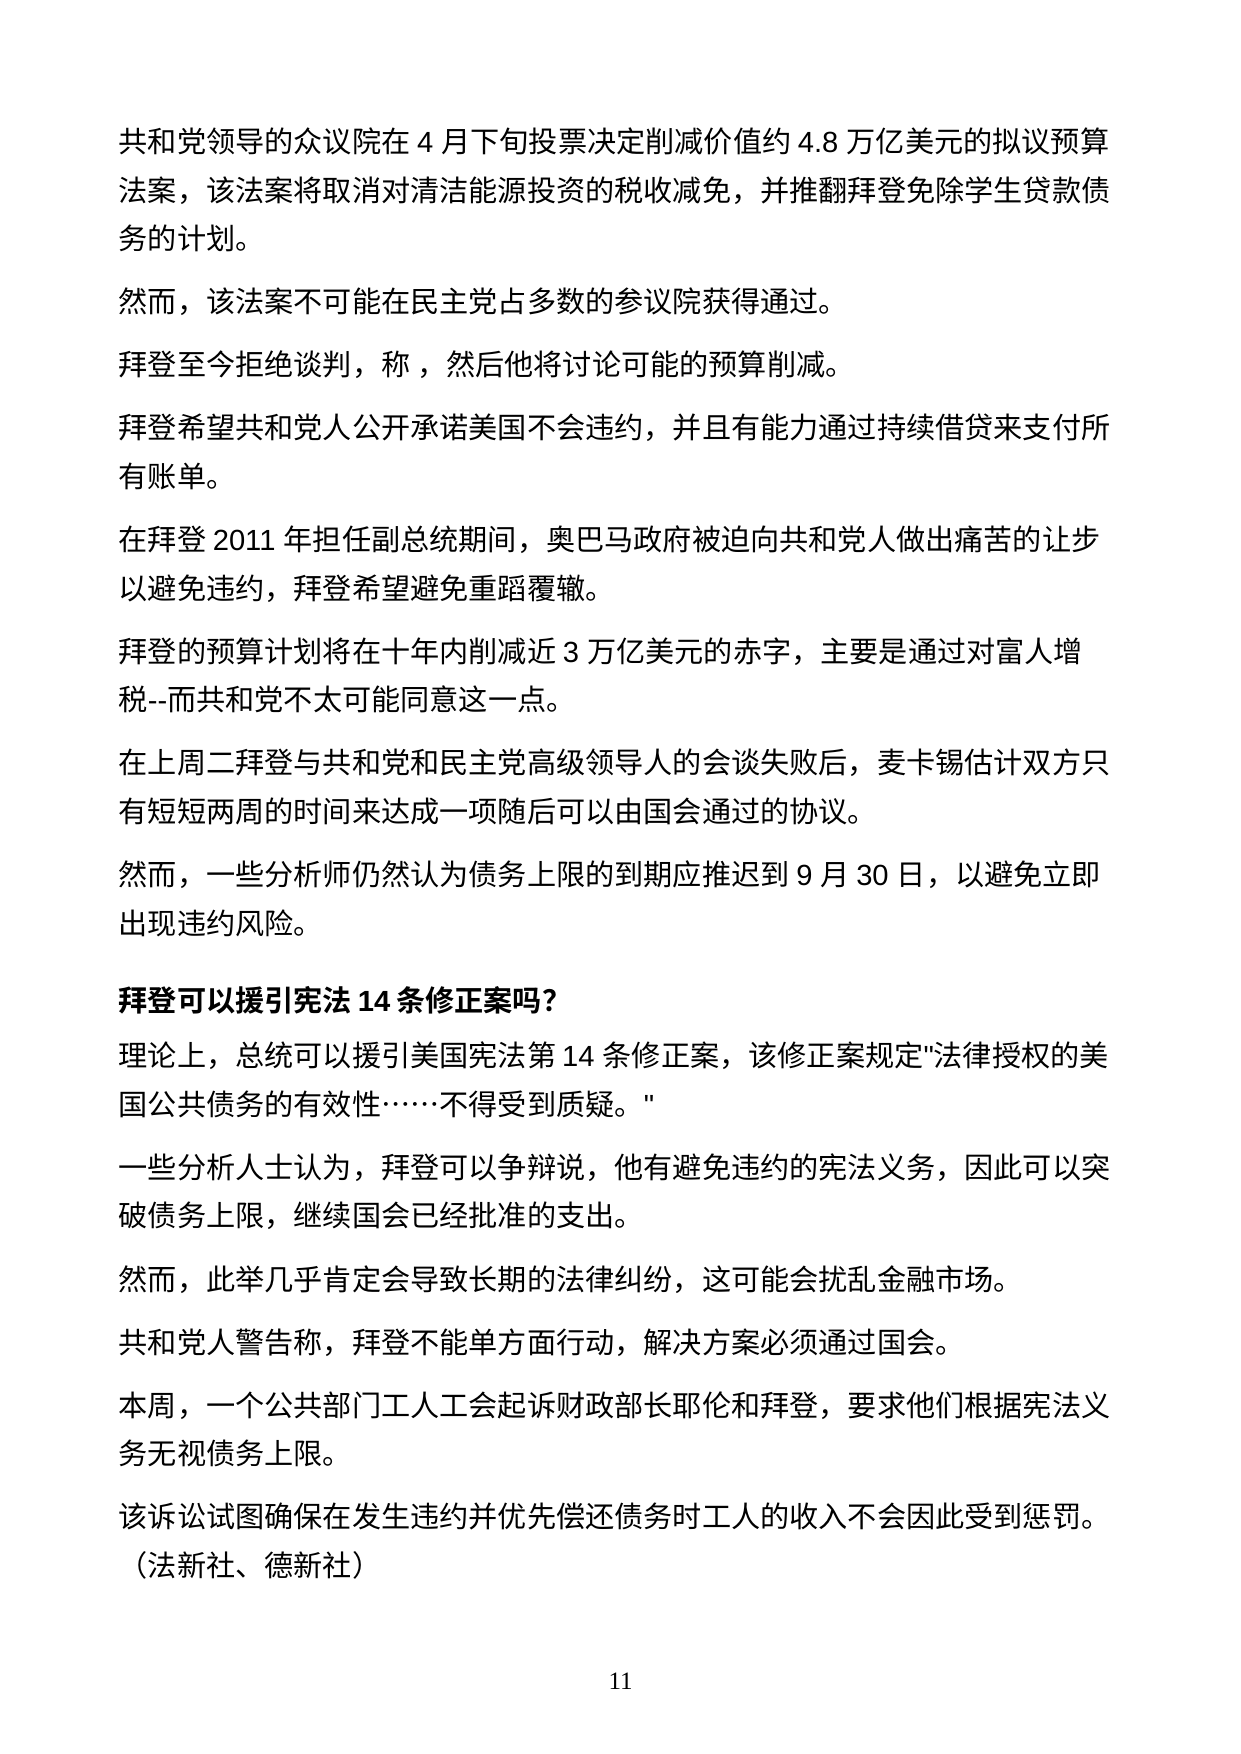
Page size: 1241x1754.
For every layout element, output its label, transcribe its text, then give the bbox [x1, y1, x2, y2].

text 然而，该法案不可能在民主党占多数的参议院获得通过。 [118, 279, 1122, 321]
text 在上周二拜登与共和党和民主党高级领导人的会谈失败后，麦卡锡估计双方只有短短两周的时间来达成一项随后可以由国会通过的协议。 [118, 740, 1122, 831]
text 共和党领导的众议院在 4 月下旬投票决定削减价值约 4.8 万亿美元的拟议预算法案，该法案将取消对清洁能源投资的税收减免，并推翻拜登免除学生贷款债务的计划。 [118, 118, 1122, 258]
subtitle 拜登可以援引宪法14条修正案吗？ [118, 978, 1122, 1020]
text 拜登至今拒绝谈判，称 ，然后他将讨论可能的预算削减。 [118, 342, 1122, 384]
text 然而，此举几乎肯定会导致长期的法律纠纷，这可能会扰乱金融市场。 [118, 1256, 1122, 1298]
text 然而，一些分析师仍然认为债务上限的到期应推迟到 9 月 30 日，以避免立即出现违约风险。 [118, 852, 1122, 942]
text 该诉讼试图确保在发生违约并优先偿还债务时工人的收入不会因此受到惩罚。（法新社、德新社） [118, 1494, 1122, 1585]
text 拜登的预算计划将在十年内削减近 3 万亿美元的赤字，主要是通过对富人增税--而共和党不太可能同意这一点。 [118, 628, 1122, 719]
text 拜登希望共和党人公开承诺美国不会违约，并且有能力通过持续借贷来支付所有账单。 [118, 405, 1122, 496]
text 一些分析人士认为，拜登可以争辩说，他有避免违约的宪法义务，因此可以突破债务上限，继续国会已经批准的支出。 [118, 1144, 1122, 1235]
text 在拜登 2011 年担任副总统期间，奥巴马政府被迫向共和党人做出痛苦的让步以避免违约，拜登希望避免重蹈覆辙。 [118, 517, 1122, 607]
text 理论上，总统可以援引美国宪法第14 条修正案，该修正案规定"法律授权的美国公共债务的有效性……不得受到质疑。" [118, 1033, 1122, 1123]
text 本周，一个公共部门工人工会起诉财政部长耶伦和拜登，要求他们根据宪法义务无视债务上限。 [118, 1382, 1122, 1473]
text 共和党人警告称，拜登不能单方面行动，解决方案必须通过国会。 [118, 1319, 1122, 1361]
